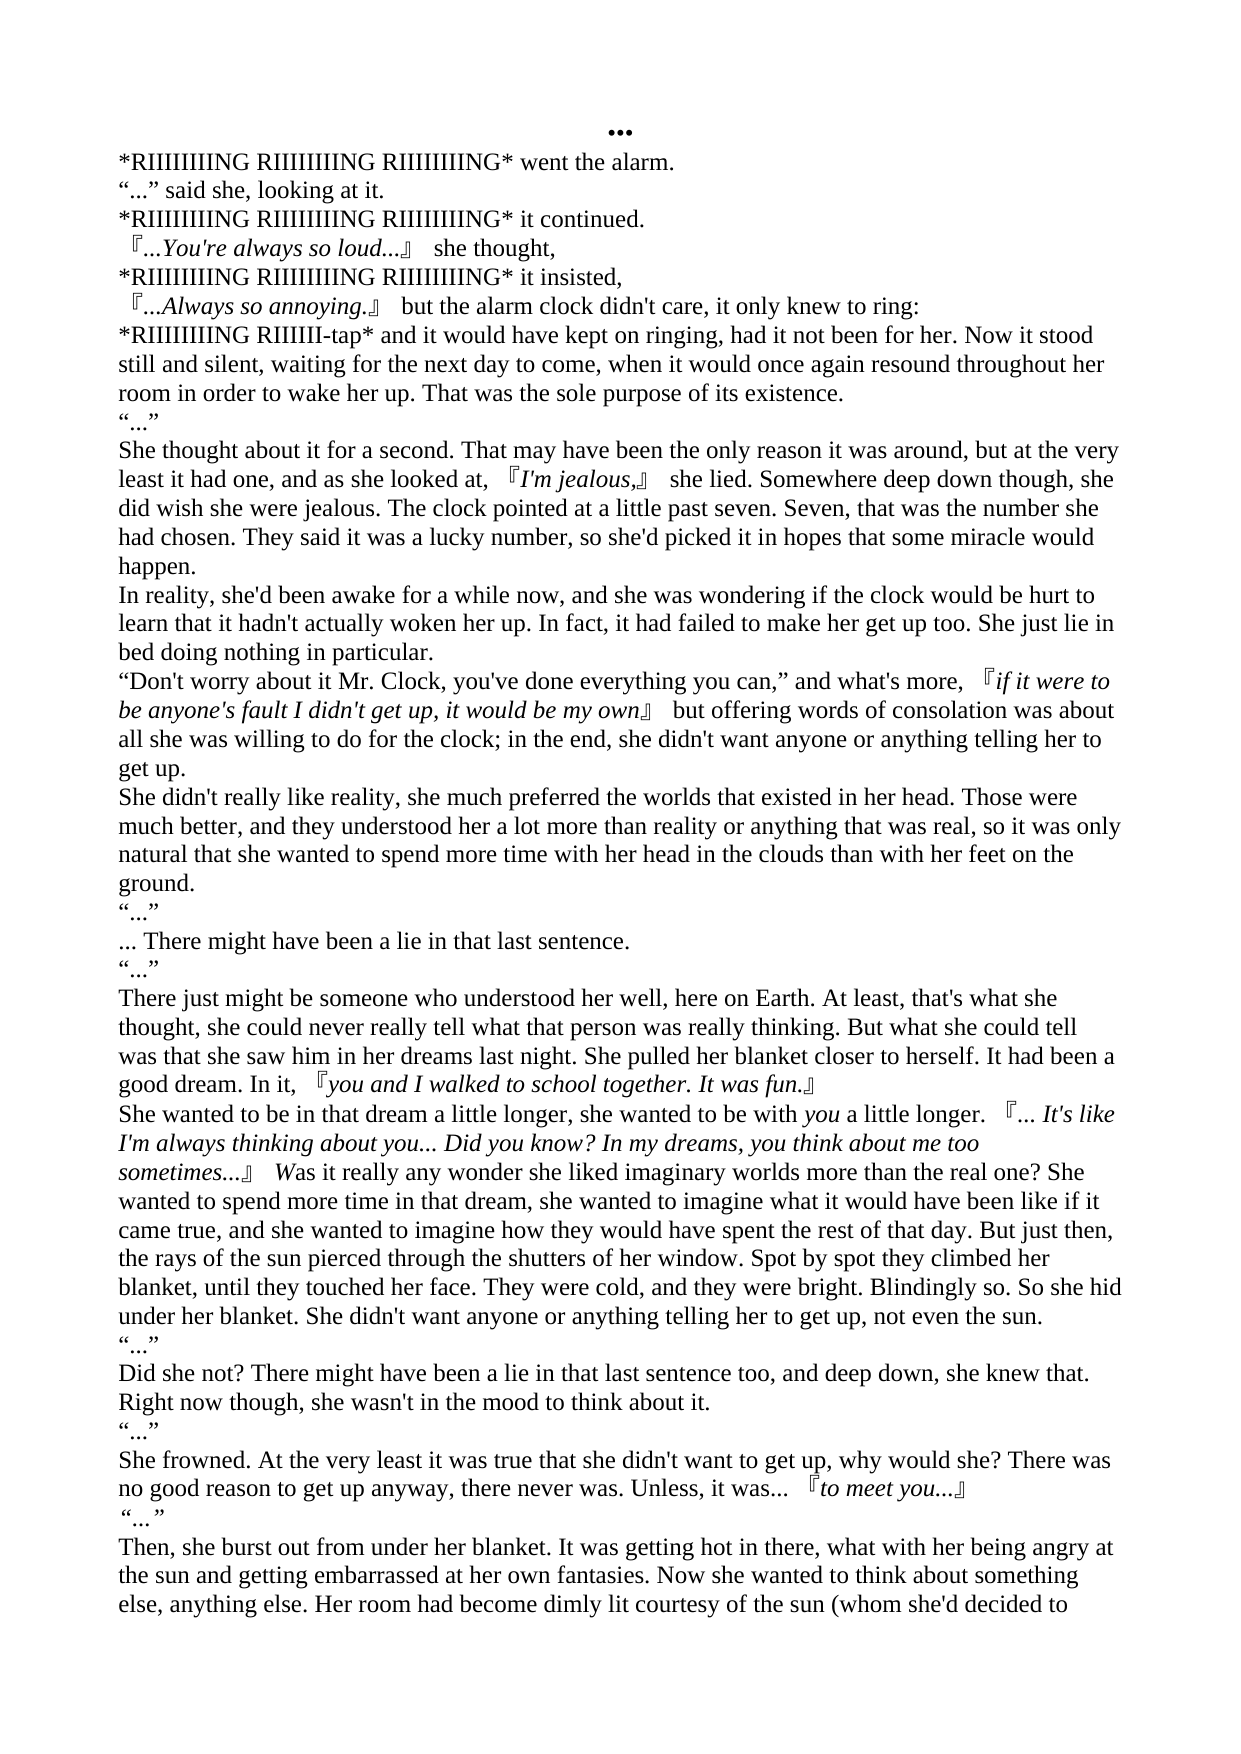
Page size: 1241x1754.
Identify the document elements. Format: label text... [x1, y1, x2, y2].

text She thought about it for a second. That may have been the only reason it was around, but at the very least it had one, and as she looked at, 『I'm jealous,』 she lied. Somewhere deep down though, she did wish she were jealous. The clock pointed at a little past seven. Seven, that was the number she had chosen. They said it was a lucky number, so she'd picked it in hopes that some miracle would happen. [118, 435, 1122, 580]
text “Don't worry about it Mr. Clock, you've done everything you can,” and what's more, 『if it were to be anyone's fault I didn't get up, it would be my own』 but offering words of consolation was about all she was willing to do for the clock; in the end, she didn't want anyone or anything telling her to get up. [118, 666, 1122, 782]
text She wanted to be in that dream a little longer, she wanted to be with you a little longer. 『... It's like I'm always thinking about you... Did you know? In my dreams, you think about me too sometimes...』 Was it really any wonder she liked imaginary worlds more than the real one? She wanted to spend more time in that dream, she wanted to imagine what it would have been like if it came true, and she wanted to imagine how they would have spent the rest of that day. But just then, the rays of the sun pierced through the shutters of her window. Spot by spot they climbed her blanket, until they touched her face. They were cold, and they were bright. Blindingly so. So she hid under her blanket. She didn't want anyone or anything telling her to get up, not even the sun. [118, 1099, 1122, 1330]
text *RIIIIIIIING RIIIIIIIING RIIIIIIIING* it insisted, [118, 262, 1122, 291]
text “...” [118, 1416, 1122, 1445]
text She frowned. At the very least it was true that she didn't want to get up, why would she? There was no good reason to get up anyway, there never was. Unless, it was... 『to meet you...』 [118, 1445, 1122, 1503]
text “...” [118, 954, 1122, 983]
text There just might be someone who understood her well, here on Earth. At least, that's what she thought, she could never really tell what that person was really thinking. But what she could tell was that she saw him in her dreams last night. She pulled her blanket closer to herself. It had been a good dream. In it, 『you and I walked to school together. It was fun.』 [118, 983, 1122, 1099]
text ••• [118, 118, 1122, 147]
text *RIIIIIIIING RIIIIII-tap* and it would have kept on ringing, had it not been for her. Now it stood still and silent, waiting for the next day to come, when it would once again resound throughout her room in order to wake her up. That was the sole purpose of its existence. [118, 320, 1122, 407]
text “...” [118, 1503, 1122, 1532]
text ... There might have been a lie in that last sentence. [118, 926, 1122, 954]
text *RIIIIIIIING RIIIIIIIING RIIIIIIIING* went the alarm. [118, 147, 1122, 176]
text Then, she burst out from under her blanket. It was getting hot in there, what with her being angry at the sun and getting embarrassed at her own fantasies. Now she wanted to think about something else, anything else. Her room had become dimly lit courtesy of the sun (whom she'd decided to [118, 1532, 1122, 1618]
text 『...Always so annoying.』 but the alarm clock didn't care, it only knew to ring: [118, 291, 1122, 320]
text “...” [118, 407, 1122, 435]
text *RIIIIIIIING RIIIIIIIING RIIIIIIIING* it continued. [118, 204, 1122, 233]
text In reality, she'd been awake for a while now, and she was wondering if the clock would be hurt to learn that it hadn't actually woken her up. In fact, it had failed to make her get up too. She just lie in bed doing nothing in particular. [118, 580, 1122, 666]
text She didn't really like reality, she much preferred the worlds that existed in her head. Those were much better, and they understood her a lot more than reality or anything that was real, so it was only natural that she wanted to spend more time with her head in the clouds than with her feet on the ground. [118, 782, 1122, 897]
text “...” said she, looking at it. [118, 176, 1122, 204]
text “...” [118, 1330, 1122, 1358]
text 『...You're always so loud...』 she thought, [118, 233, 1122, 262]
text Did she not? There might have been a lie in that last sentence too, and deep down, she knew that. Right now though, she wasn't in the mood to think about it. [118, 1358, 1122, 1416]
text “...” [118, 897, 1122, 926]
